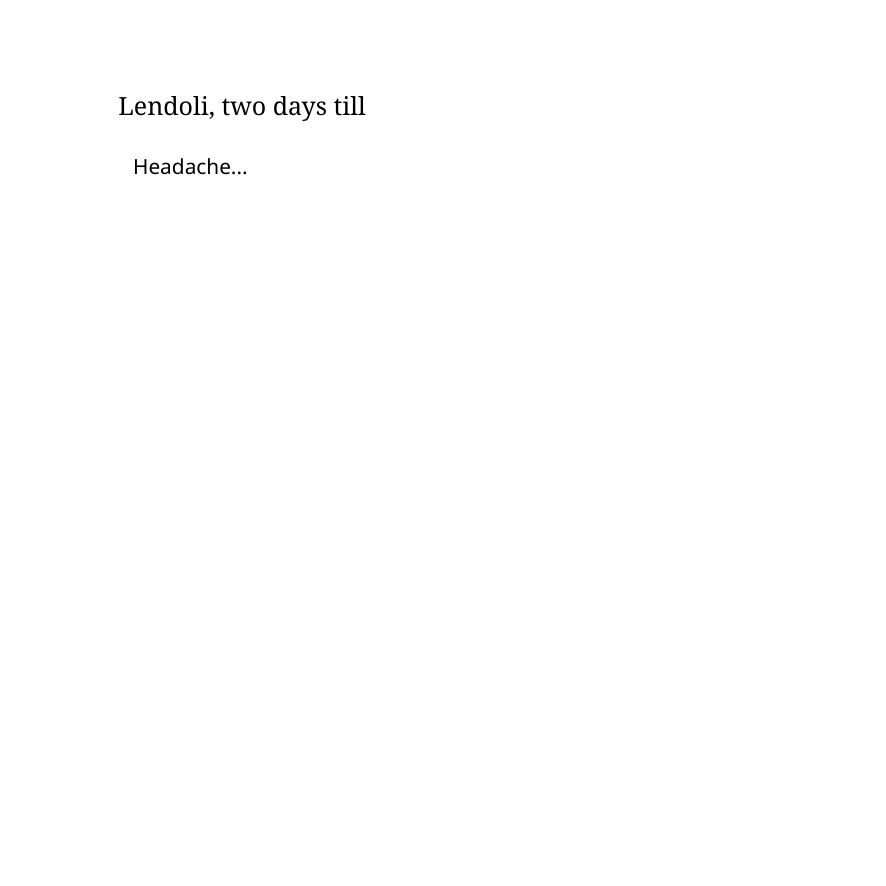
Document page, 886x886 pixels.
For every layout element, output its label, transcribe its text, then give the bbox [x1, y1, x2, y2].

text Headache... [118, 152, 827, 181]
subtitle Lendoli, two days till [118, 88, 827, 123]
